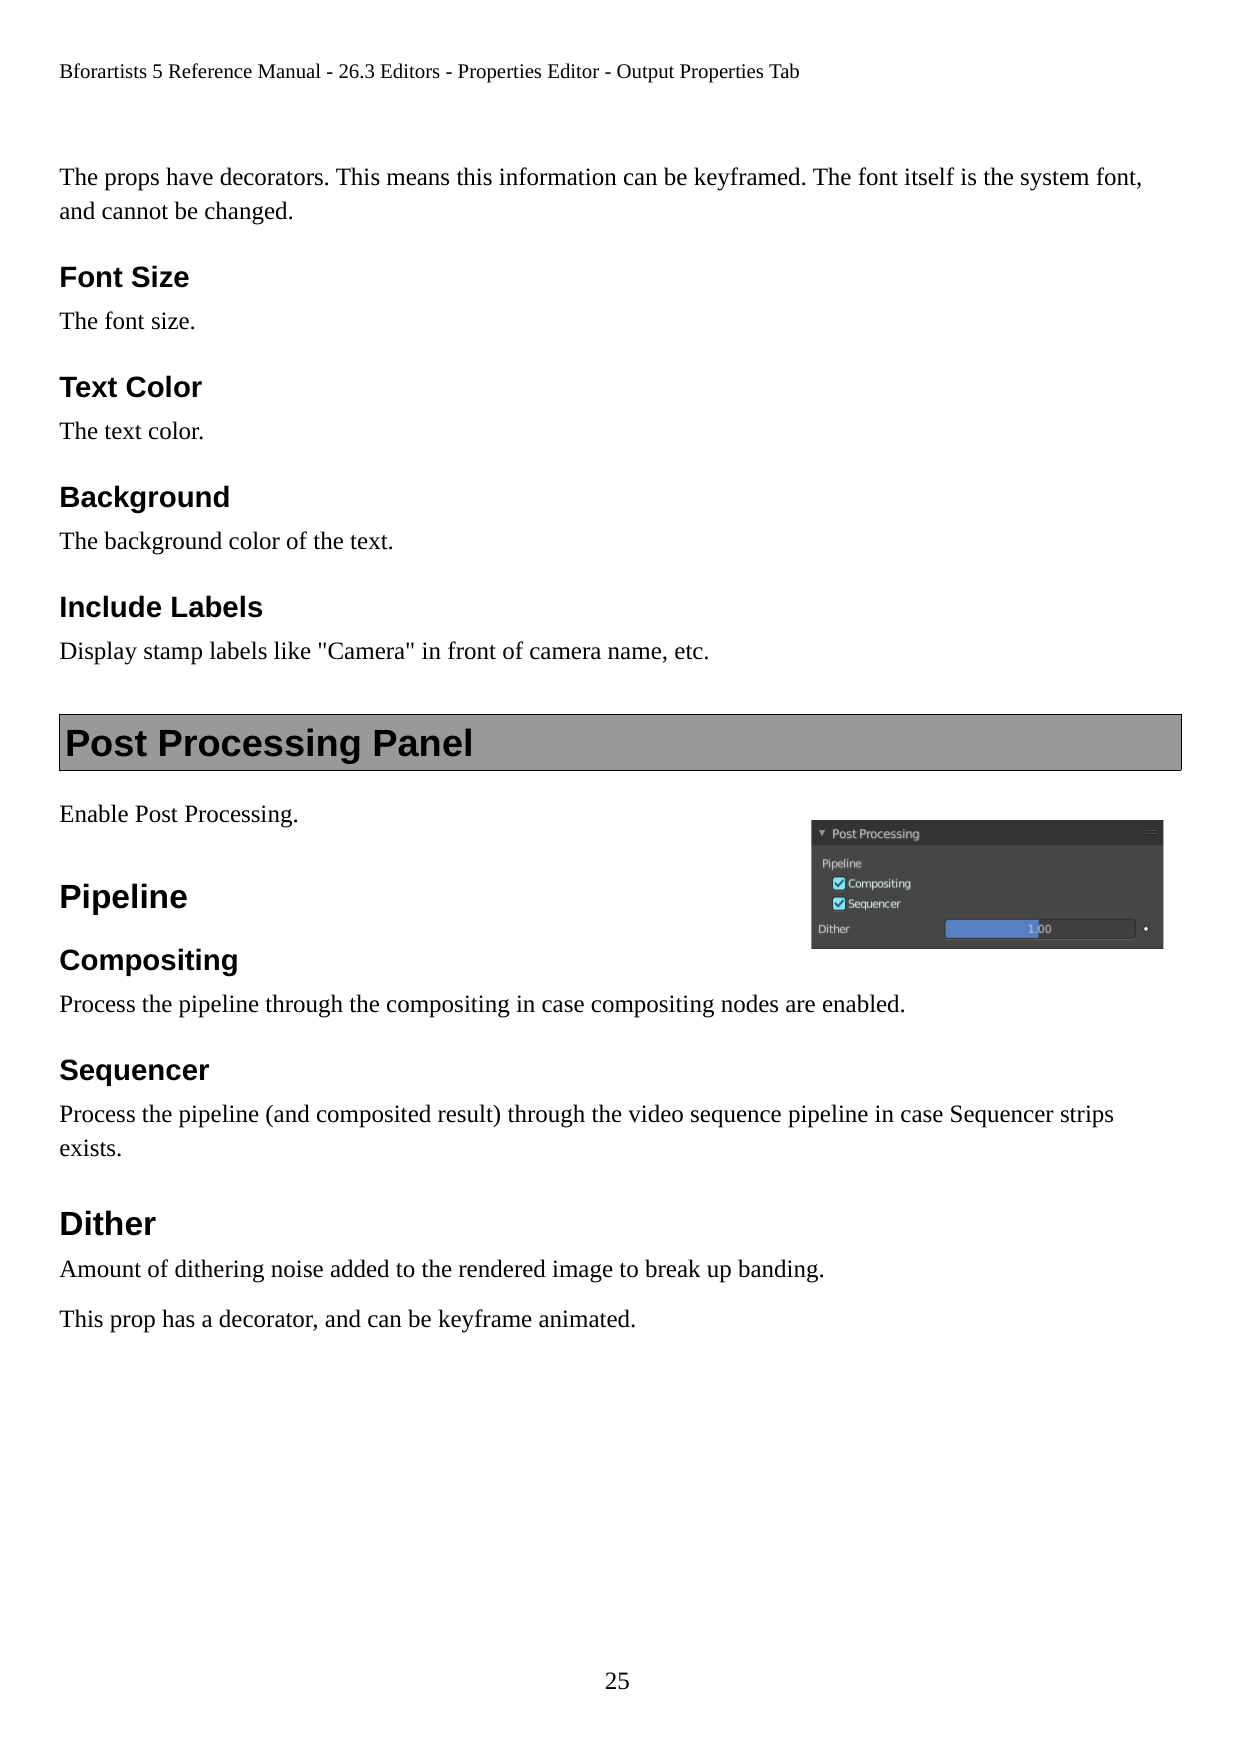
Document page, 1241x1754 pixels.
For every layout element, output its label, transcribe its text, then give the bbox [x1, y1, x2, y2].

text The text color. [59, 416, 1181, 445]
subtitle Include Labels [59, 589, 1181, 623]
subtitle Font Size [59, 260, 1181, 293]
text This prop has a decorator, and can be keyframe animated. [59, 1304, 1181, 1332]
text Amount of dithering noise added to the rendered image to break up banding. [59, 1254, 1181, 1283]
table_header Post Processing Panel [60, 715, 1181, 770]
text The font size. [59, 306, 1181, 335]
subtitle Text Color [59, 370, 1181, 403]
text The background color of the text. [59, 526, 1181, 554]
text Process the pipeline through the compositing in case compositing nodes are enabled. [59, 989, 1181, 1018]
subtitle Compositing [59, 943, 1181, 977]
subtitle Sequencer [59, 1053, 1181, 1087]
subtitle Background [59, 479, 1181, 513]
text Process the pipeline (and composited result) through the video sequence pipeline in case Sequencer strips exists. [59, 1099, 1181, 1162]
subtitle [1164, 877, 1181, 916]
picture [811, 820, 1164, 949]
subtitle Pipeline [59, 877, 811, 916]
subtitle Dither [59, 1203, 1181, 1242]
text The props have decorators. This means this information can be keyframed. The font itself is the system font, and cannot be changed. [59, 162, 1181, 225]
text Enable Post Processing. [59, 799, 1181, 828]
text Display stamp labels like "Camera" in front of camera name, etc. [59, 636, 1181, 664]
